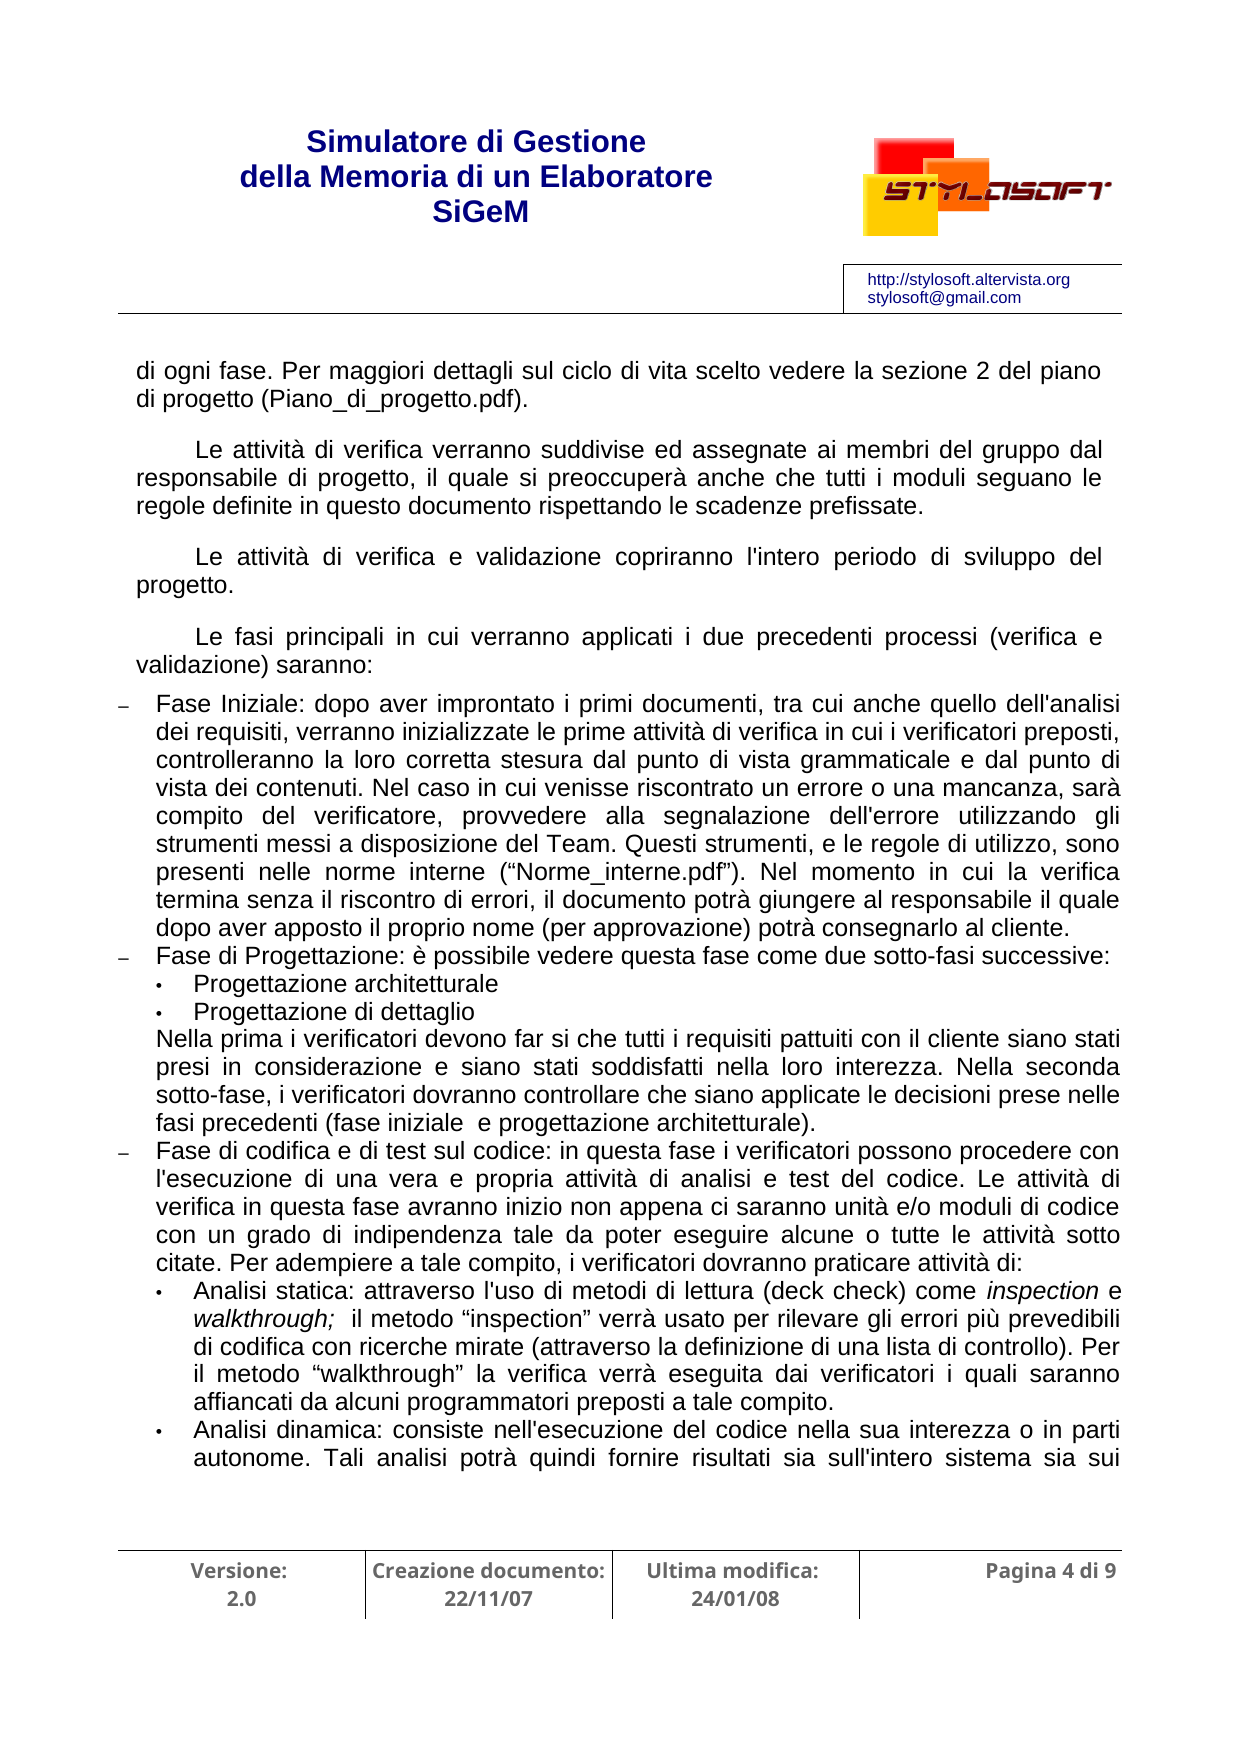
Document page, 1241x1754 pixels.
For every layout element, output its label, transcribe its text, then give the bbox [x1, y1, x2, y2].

list Fase di Progettazione: è possibile vedere questa fase come due sotto-fasi successive: [118, 941, 1122, 969]
list Fase di codifica e di test sul codice: in questa fase i verificatori possono procedere con l'esecuzione di una vera e propria attività di analisi e test del codice. Le attività di verifica in questa fase avranno inizio non appena ci saranno unità e/o moduli di codice con un grado di indipendenza tale da poter eseguire alcune o tutte le attività sotto citate. Per adempiere a tale compito, i verificatori dovranno praticare attività di: [118, 1137, 1122, 1276]
text Le attività di verifica e validazione copriranno l'intero periodo di sviluppo del progetto. [136, 543, 1104, 599]
list Nella prima i verificatori devono far si che tutti i requisiti pattuiti con il cliente siano stati presi in considerazione e siano stati soddisfatti nella loro interezza. Nella seconda sotto-fase, i verificatori dovranno controllare che siano applicate le decisioni prese nelle fasi precedenti (fase iniziale e progettazione architetturale). [118, 1025, 1122, 1137]
picture [848, 123, 1117, 247]
list Analisi statica: attraverso l'uso di metodi di lettura (deck check) come inspection e walkthrough; il metodo “inspection” verrà usato per rilevare gli errori più prevedibili di codifica con ricerche mirate (attraverso la definizione di una lista di controllo). Per il metodo “walkthrough” la verifica verrà eseguita dai verificatori i quali saranno affiancati da alcuni programmatori preposti a tale compito. [156, 1276, 1122, 1416]
list Progettazione architetturale [156, 969, 1122, 997]
list Progettazione di dettaglio [156, 997, 1122, 1025]
list Fase Iniziale: dopo aver improntato i primi documenti, tra cui anche quello dell'analisi dei requisiti, verranno inizializzate le prime attività di verifica in cui i verificatori preposti, controlleranno la loro corretta stesura dal punto di vista grammaticale e dal punto di vista dei contenuti. Nel caso in cui venisse riscontrato un errore o una mancanza, sarà compito del verificatore, provvedere alla segnalazione dell'errore utilizzando gli strumenti messi a disposizione del Team. Questi strumenti, e le regole di utilizzo, sono presenti nelle norme interne (“Norme_interne.pdf”). Nel momento in cui la verifica termina senza il riscontro di errori, il documento potrà giungere al responsabile il quale dopo aver apposto il proprio nome (per approvazione) potrà consegnarlo al cliente. [118, 690, 1122, 941]
text di ogni fase. Per maggiori dettagli sul ciclo di vita scelto vedere la sezione 2 del piano di progetto (Piano_di_progetto.pdf). [136, 357, 1104, 412]
text Le fasi principali in cui verranno applicati i due precedenti processi (verifica e validazione) saranno: [136, 623, 1104, 678]
text Le attività di verifica verranno suddivise ed assegnate ai membri del gruppo dal responsabile di progetto, il quale si preoccuperà anche che tutti i moduli seguano le regole definite in questo documento rispettando le scadenze prefissate. [136, 436, 1104, 520]
list Analisi dinamica: consiste nell'esecuzione del codice nella sua interezza o in parti autonome. Tali analisi potrà quindi fornire risultati sia sull'intero sistema sia sui [156, 1416, 1122, 1472]
